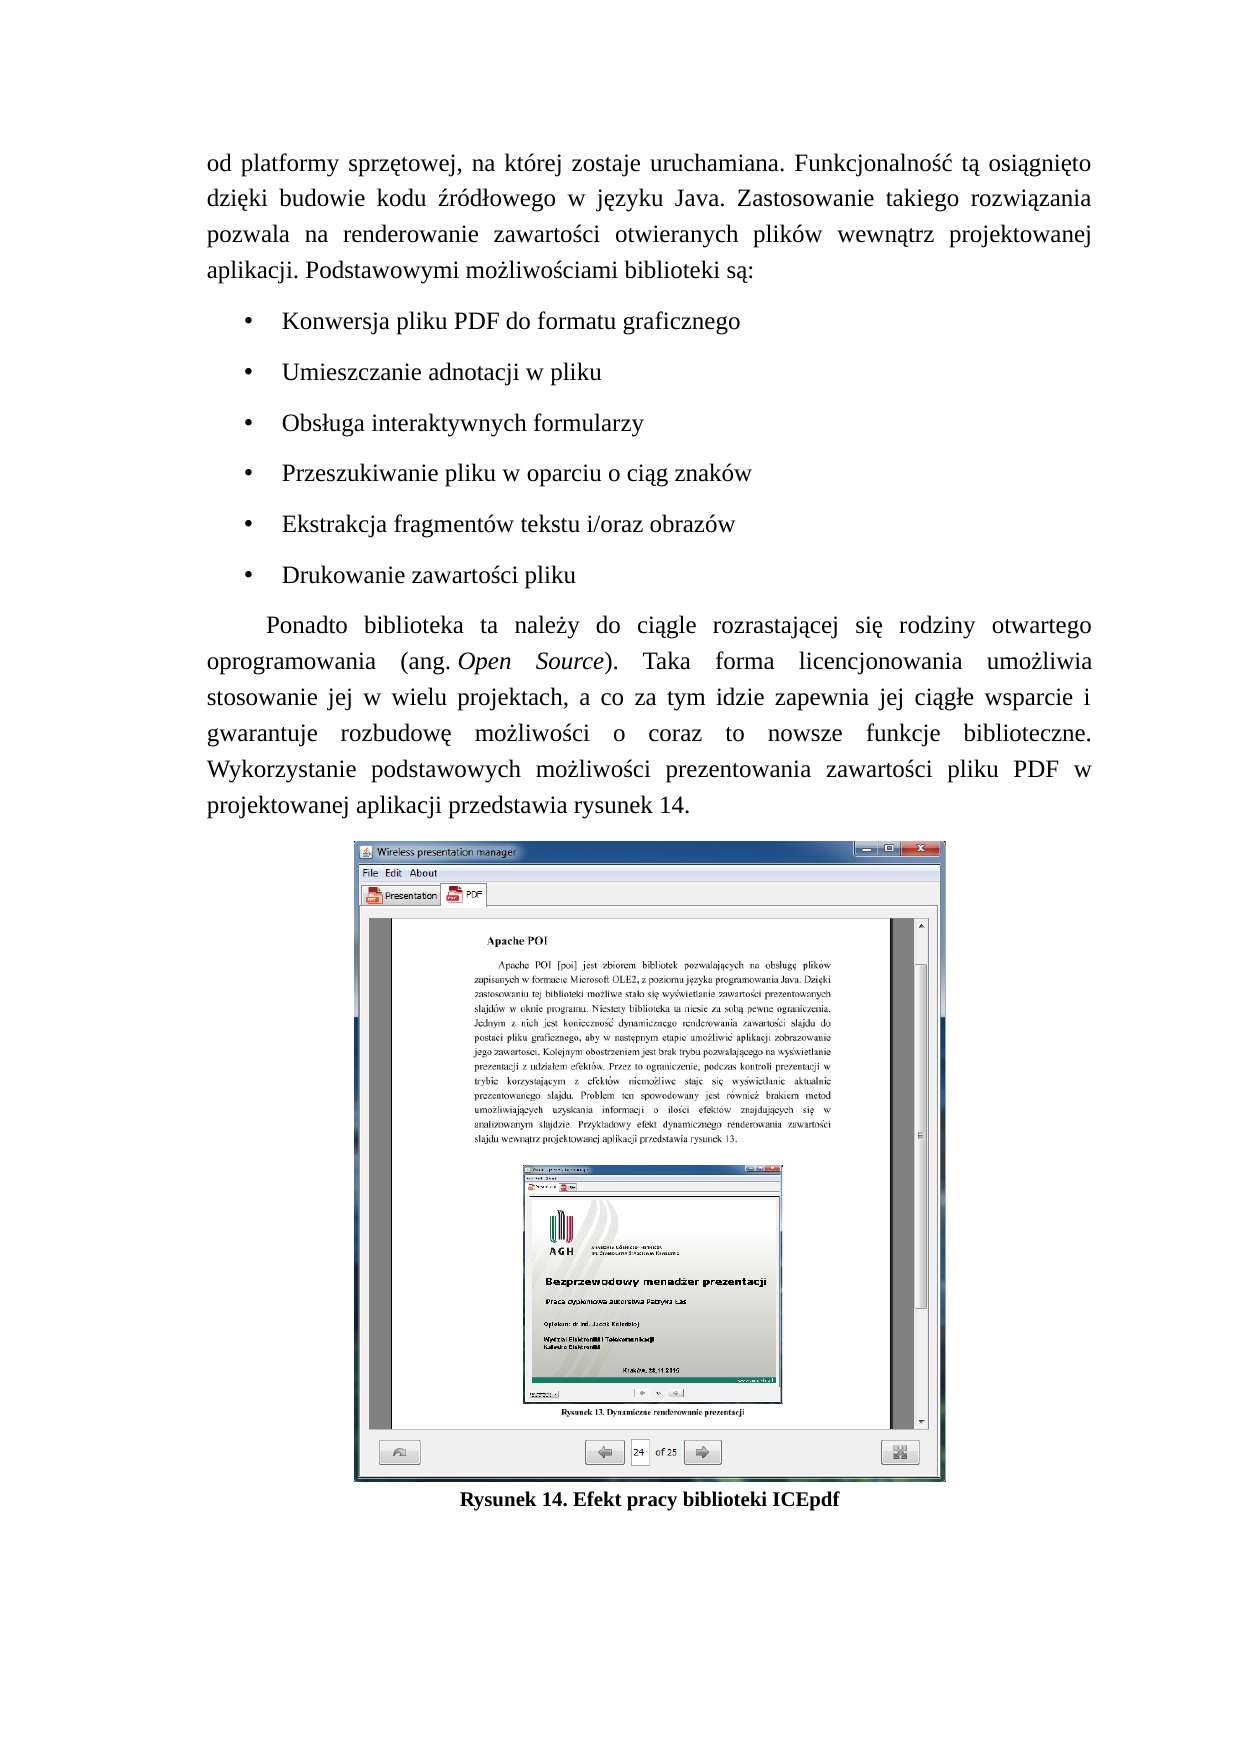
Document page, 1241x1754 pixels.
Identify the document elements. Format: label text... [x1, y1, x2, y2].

list Obsługa interaktywnych formularzy [244, 408, 1093, 436]
list Konwersja pliku PDF do formatu graficznego [244, 306, 1093, 335]
list Umieszczanie adnotacji w pliku [244, 357, 1093, 386]
text Rysunek 14. Efekt pracy biblioteki ICEpdf [207, 1482, 1093, 1511]
text Ponadto biblioteka ta należy do ciągle rozrastającej się rodziny otwartego oprogramowania (ang. Open Source). Taka forma licencjonowania umożliwia stosowanie jej w wielu projektach, a co za tym idzie zapewnia jej ciągłe wsparcie i gwarantuje rozbudowę możliwości o coraz to nowsze funkcje biblioteczne. Wykorzystanie podstawowych możliwości prezentowania zawartości pliku PDF w projektowanej aplikacji przedstawia rysunek 14. [207, 611, 1093, 819]
text od platformy sprzętowej, na której zostaje uruchamiana. Funkcjonalność tą osiągnięto dzięki budowie kodu źródłowego w języku Java. Zastosowanie takiego rozwiązania pozwala na renderowanie zawartości otwieranych plików wewnątrz projektowanej aplikacji. Podstawowymi możliwościami biblioteki są: [207, 148, 1093, 284]
list Ekstrakcja fragmentów tekstu i/oraz obrazów [244, 509, 1093, 538]
list Przeszukiwanie pliku w oparciu o ciąg znaków [244, 458, 1093, 487]
picture [353, 841, 946, 1482]
list Drukowanie zawartości pliku [244, 560, 1093, 588]
